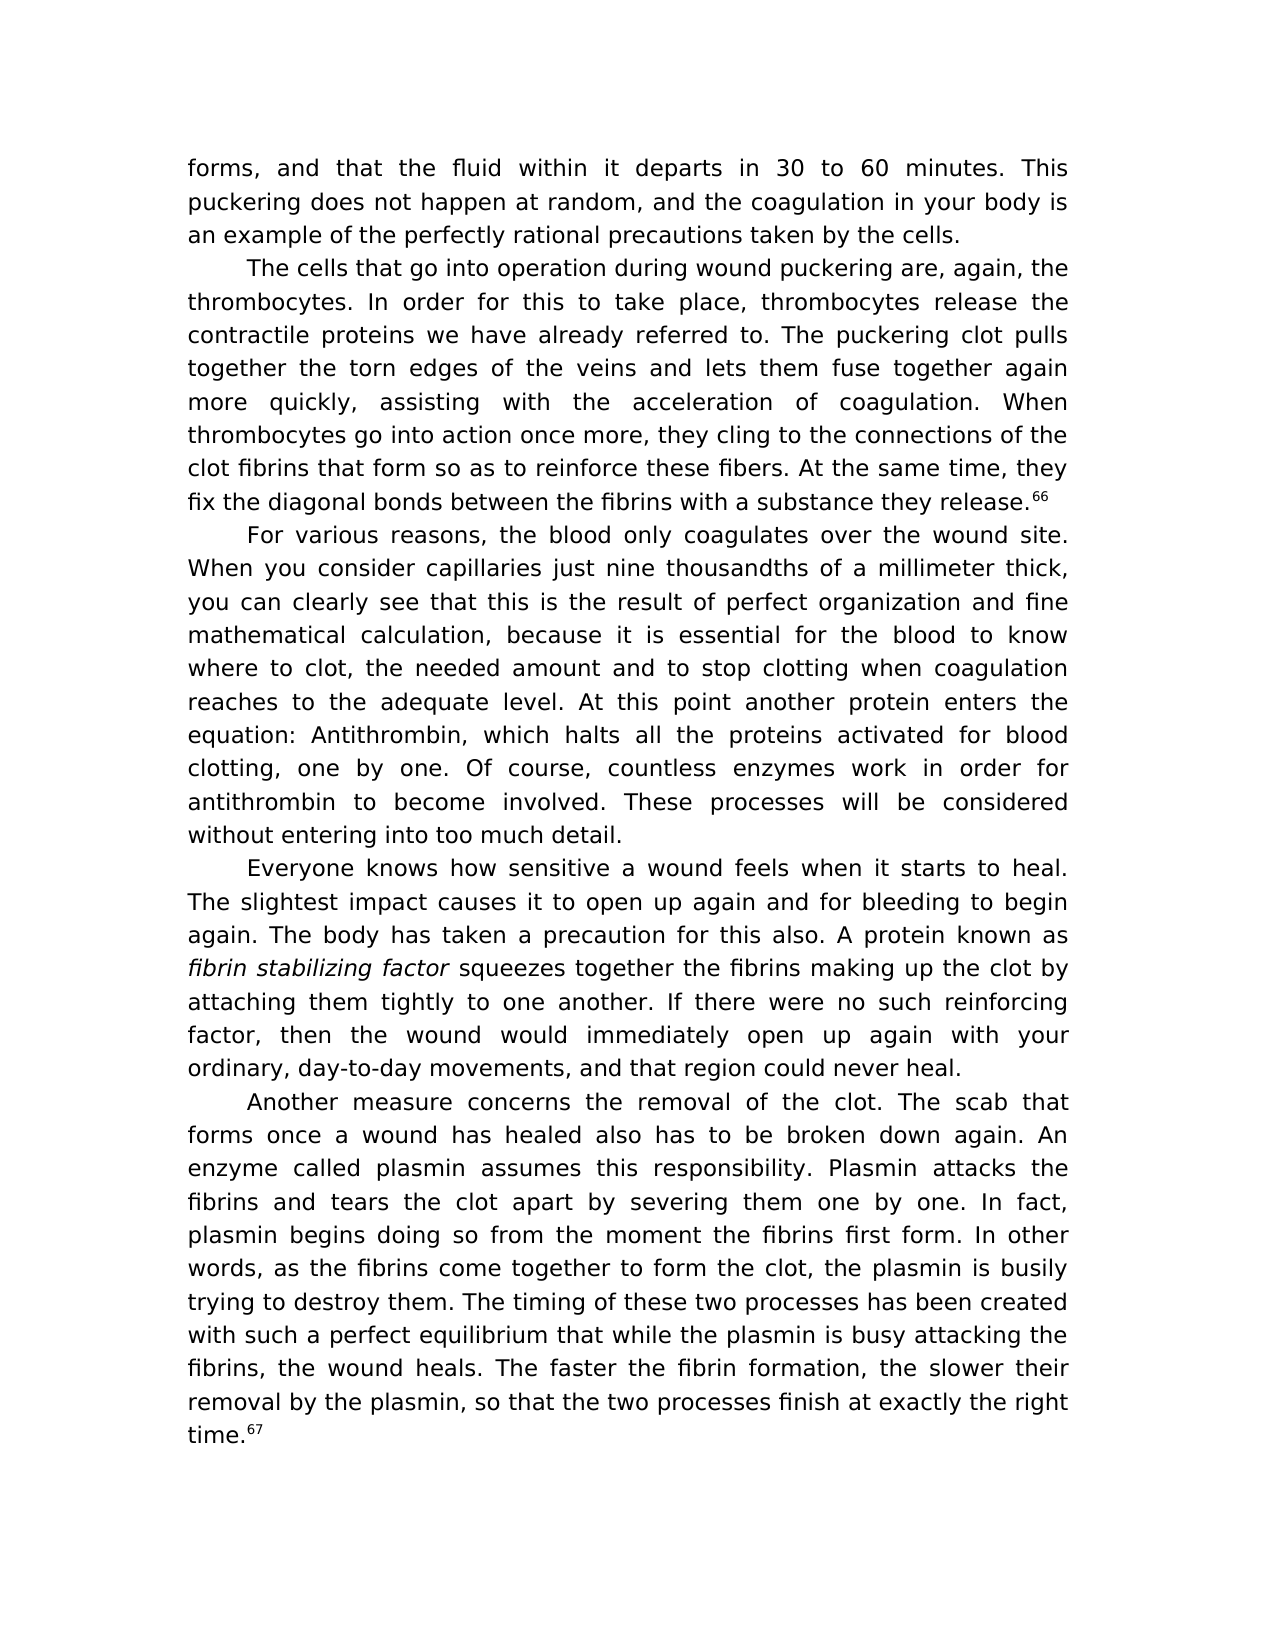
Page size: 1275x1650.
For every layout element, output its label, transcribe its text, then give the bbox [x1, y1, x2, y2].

text The cells that go into operation during wound puckering are, again, the thrombocytes. In order for this to take place, thrombocytes release the contractile proteins we have already referred to. The puckering clot pulls together the torn edges of the veins and lets them fuse together again more quickly, assisting with the acceleration of coagulation. When thrombocytes go into action once more, they cling to the connections of the clot fibrins that form so as to reinforce these fibers. At the same time, they fix the diagonal bonds between the fibrins with a substance they release.66 [187, 250, 1070, 517]
text forms, and that the fluid within it departs in 30 to 60 minutes. This puckering does not happen at random, and the coagulation in your body is an example of the perfectly rational precautions taken by the cells. [187, 150, 1070, 250]
text Another measure concerns the removal of the clot. The scab that forms once a wound has healed also has to be broken down again. An enzyme called plasmin assumes this responsibility. Plasmin attacks the fibrins and tears the clot apart by severing them one by one. In fact, plasmin begins doing so from the moment the fibrins first form. In other words, as the fibrins come together to form the clot, the plasmin is busily trying to destroy them. The timing of these two processes has been created with such a perfect equilibrium that while the plasmin is busy attacking the fibrins, the wound heals. The faster the fibrin formation, the slower their removal by the plasmin, so that the two processes finish at exactly the right time.67 [187, 1083, 1070, 1450]
text For various reasons, the blood only coagulates over the wound site. When you consider capillaries just nine thousandths of a millimeter thick, you can clearly see that this is the result of perfect organization and fine mathematical calculation, because it is essential for the blood to know where to clot, the needed amount and to stop clotting when coagulation reaches to the adequate level. At this point another protein enters the equation: Antithrombin, which halts all the proteins activated for blood clotting, one by one. Of course, countless enzymes work in order for antithrombin to become involved. These processes will be considered without entering into too much detail. [187, 517, 1070, 850]
text Everyone knows how sensitive a wound feels when it starts to heal. The slightest impact causes it to open up again and for bleeding to begin again. The body has taken a precaution for this also. A protein known as fibrin stabilizing factor squeezes together the fibrins making up the clot by attaching them tightly to one another. If there were no such reinforcing factor, then the wound would immediately open up again with your ordinary, day-to-day movements, and that region could never heal. [187, 850, 1070, 1083]
